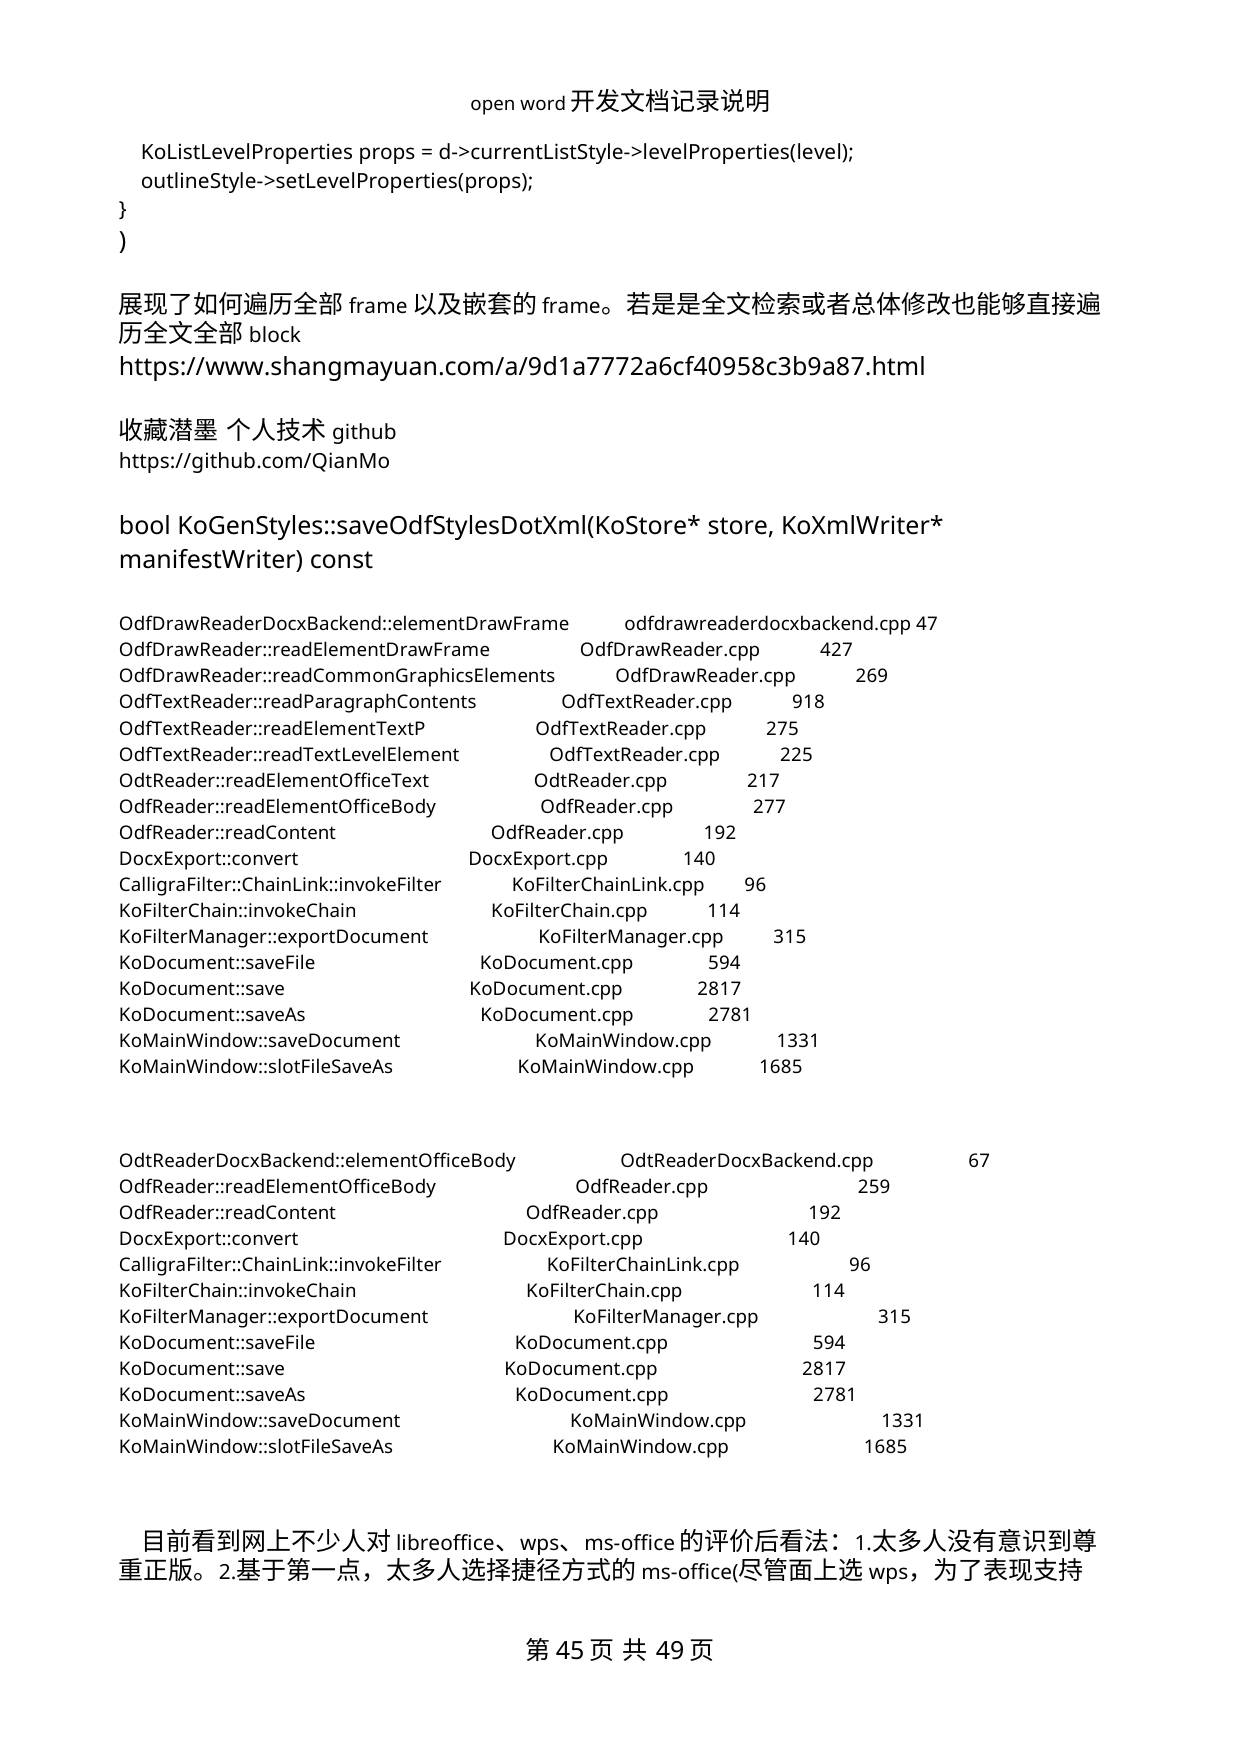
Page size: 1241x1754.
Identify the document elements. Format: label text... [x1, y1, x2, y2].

text OdfReader::readContent OdfReader.cpp 192 [119, 1199, 1121, 1225]
text KoMainWindow::slotFileSaveAs KoMainWindow.cpp 1685 [119, 1433, 1121, 1459]
text OdfReader::readElementOfficeBody OdfReader.cpp 277 [119, 792, 1121, 818]
text KoMainWindow::slotFileSaveAs KoMainWindow.cpp 1685 [119, 1053, 1121, 1079]
text OdfTextReader::readTextLevelElement OdfTextReader.cpp 225 [119, 740, 1121, 766]
text KoFilterManager::exportDocument KoFilterManager.cpp 315 [119, 923, 1121, 949]
text OdfTextReader::readParagraphContents OdfTextReader.cpp 918 [119, 688, 1121, 714]
text 目前看到网上不少人对libreoffice、wps、ms-office的评价后看法：1.太多人没有意识到尊重正版。2.基于第一点，太多人选择捷径方式的ms-office(尽管面上选wps，为了表现支持 [119, 1527, 1121, 1585]
text KoMainWindow::saveDocument KoMainWindow.cpp 1331 [119, 1407, 1121, 1433]
text KoListLevelProperties props = d->currentListStyle->levelProperties(level); [119, 137, 1121, 166]
text DocxExport::convert DocxExport.cpp 140 [119, 844, 1121, 871]
text KoFilterChain::invokeChain KoFilterChain.cpp 114 [119, 1277, 1121, 1303]
text KoDocument::save KoDocument.cpp 2817 [119, 1355, 1121, 1381]
text OdfDrawReader::readElementDrawFrame OdfDrawReader.cpp 427 [119, 636, 1121, 662]
text KoDocument::saveAs KoDocument.cpp 2781 [119, 1381, 1121, 1407]
text OdtReader::readElementOfficeText OdtReader.cpp 217 [119, 766, 1121, 792]
text https://github.com/QianMo [119, 446, 1121, 474]
text KoFilterManager::exportDocument KoFilterManager.cpp 315 [119, 1303, 1121, 1329]
text OdfReader::readContent OdfReader.cpp 192 [119, 818, 1121, 844]
text KoDocument::saveFile KoDocument.cpp 594 [119, 1329, 1121, 1355]
text OdfReader::readElementOfficeBody OdfReader.cpp 259 [119, 1173, 1121, 1199]
text DocxExport::convert DocxExport.cpp 140 [119, 1225, 1121, 1251]
text OdfTextReader::readElementTextP OdfTextReader.cpp 275 [119, 714, 1121, 740]
text } [119, 194, 1121, 223]
text OdfDrawReader::readCommonGraphicsElements OdfDrawReader.cpp 269 [119, 662, 1121, 688]
text https://www.shangmayuan.com/a/9d1a7772a6cf40958c3b9a87.html [119, 349, 1121, 383]
text bool KoGenStyles::saveOdfStylesDotXml(KoStore* store, KoXmlWriter* manifestWriter) const [119, 508, 1121, 576]
text 收藏潜墨 个人技术github [119, 417, 1121, 446]
text CalligraFilter::ChainLink::invokeFilter KoFilterChainLink.cpp 96 [119, 1251, 1121, 1277]
text 展现了如何遍历全部frame以及嵌套的frame。若是是全文检索或者总体修改也能够直接遍历全文全部block [119, 291, 1121, 349]
text OdfDrawReaderDocxBackend::elementDrawFrame odfdrawreaderdocxbackend.cpp 47 [119, 610, 1121, 636]
text KoMainWindow::saveDocument KoMainWindow.cpp 1331 [119, 1027, 1121, 1053]
text KoDocument::saveAs KoDocument.cpp 2781 [119, 1001, 1121, 1027]
text outlineStyle->setLevelProperties(props); [119, 166, 1121, 194]
text KoFilterChain::invokeChain KoFilterChain.cpp 114 [119, 897, 1121, 923]
text CalligraFilter::ChainLink::invokeFilter KoFilterChainLink.cpp 96 [119, 871, 1121, 897]
text KoDocument::saveFile KoDocument.cpp 594 [119, 949, 1121, 975]
text OdtReaderDocxBackend::elementOfficeBody OdtReaderDocxBackend.cpp 67 [119, 1147, 1121, 1173]
text ) [119, 223, 1121, 257]
text KoDocument::save KoDocument.cpp 2817 [119, 975, 1121, 1001]
